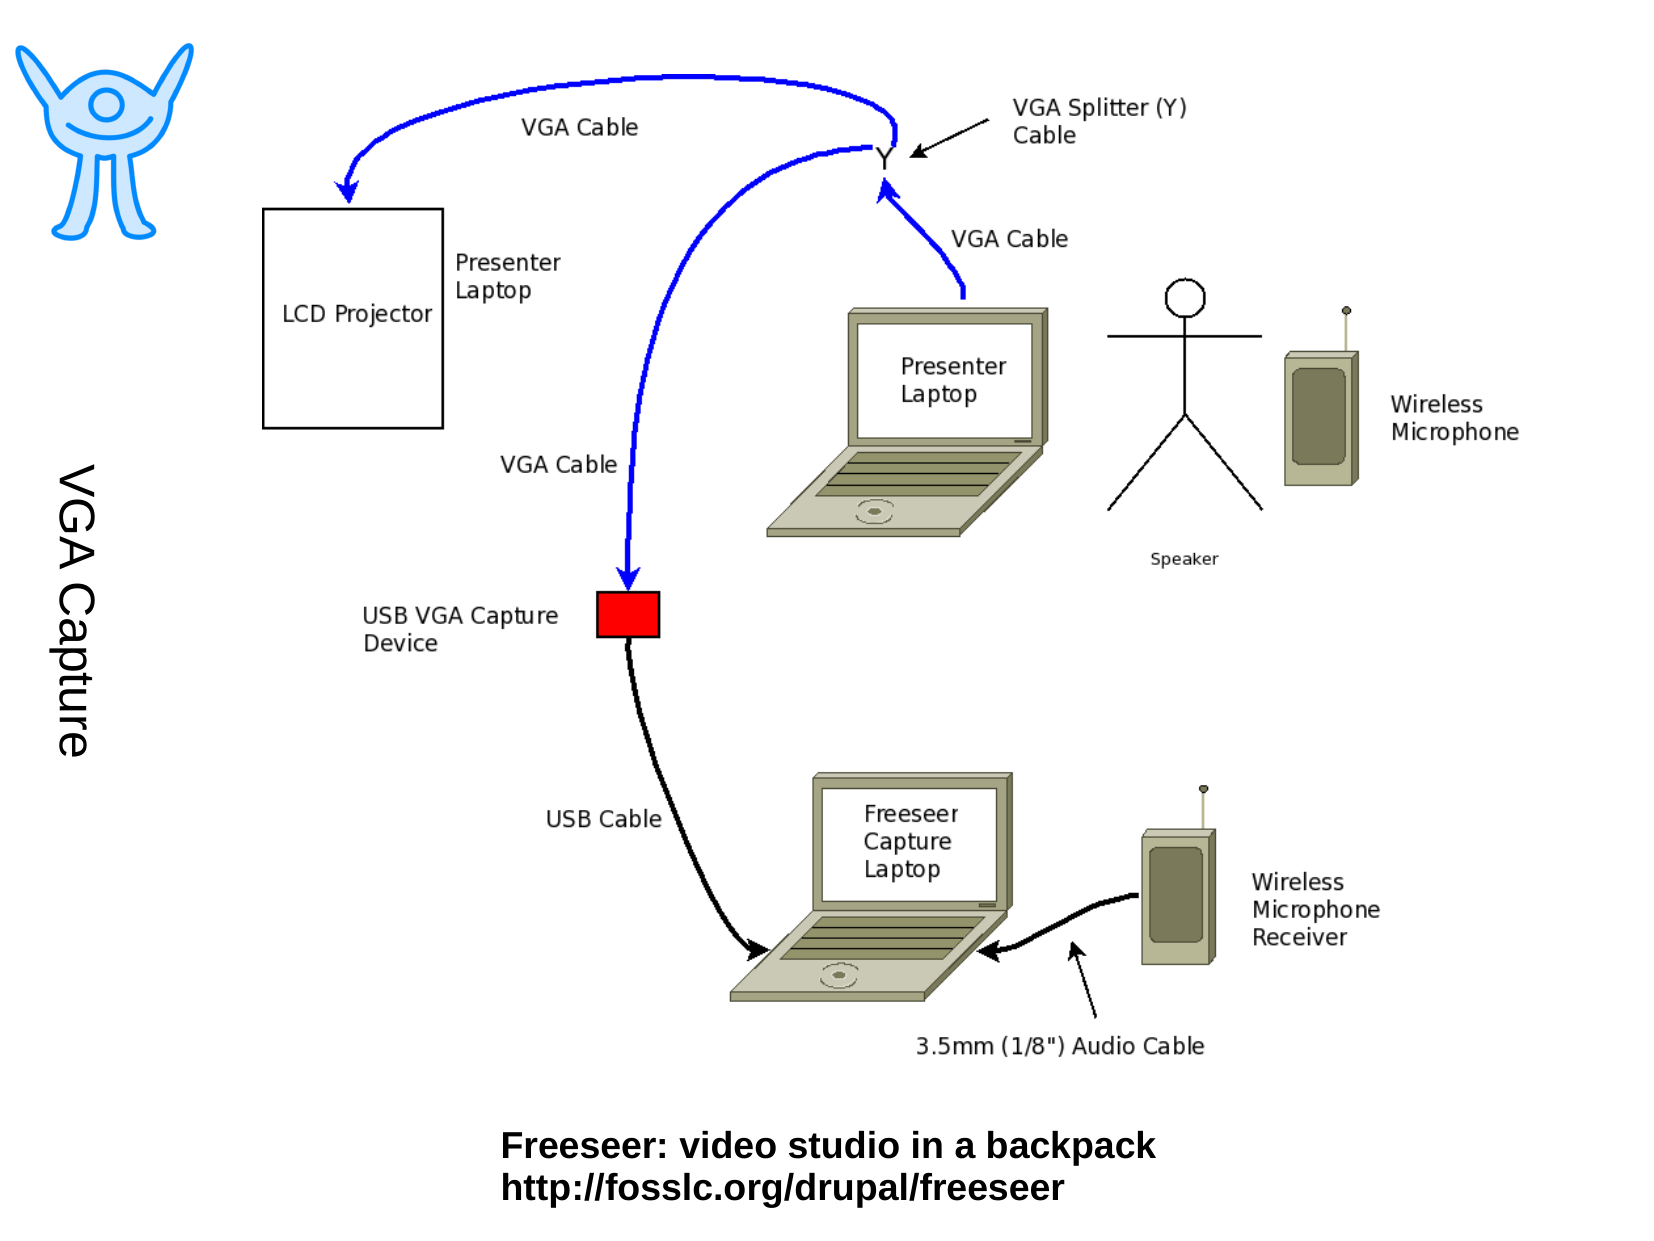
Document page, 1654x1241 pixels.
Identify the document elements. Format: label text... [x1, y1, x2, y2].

picture [262, 74, 1523, 1061]
picture [8, 25, 198, 293]
text_box VGA Capture [41, 450, 113, 863]
